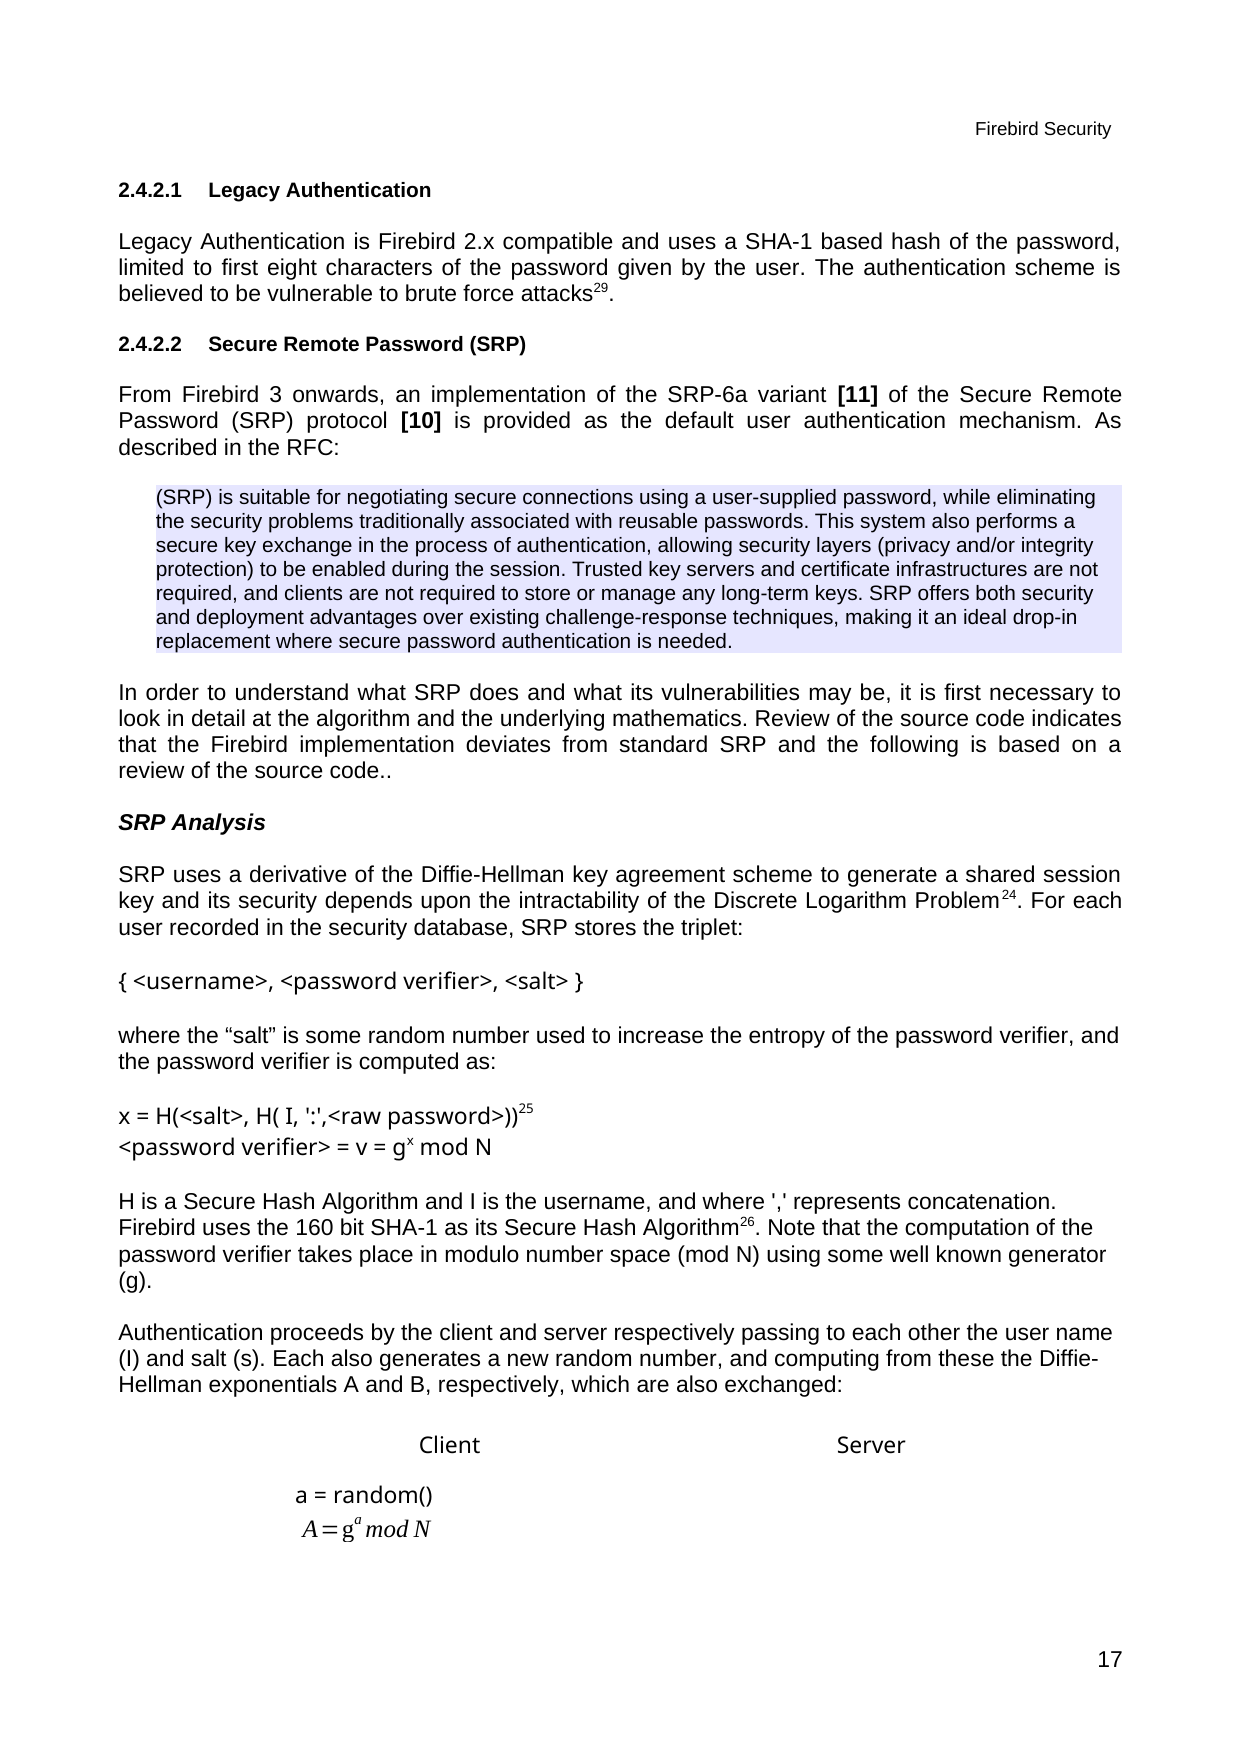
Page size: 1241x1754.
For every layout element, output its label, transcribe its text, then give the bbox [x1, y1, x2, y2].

text where the “salt” is some random number used to increase the entropy of the password verifier, and the password verifier is computed as: [118, 1022, 1122, 1074]
text <password verifier> = v = gx mod N [118, 1131, 1122, 1162]
text Authentication proceeds by the client and server respectively passing to each other the user name (I) and salt (s). Each also generates a new random number, and computing from these the Diffie-Hellman exponentials A and B, respectively, which are also exchanged: [118, 1319, 1122, 1398]
text H is a Secure Hash Algorithm and I is the username, and where ',' represents concatenation. Firebird uses the 160 bit SHA-1 as its Secure Hash Algorithm. Note that the computation of the password verifier takes place in modulo number space (mod N) using some well known generator (g). [118, 1188, 1122, 1293]
table_cell [621, 1474, 1121, 1573]
text Legacy Authentication is Firebird 2.x compatible and uses a SHA-1 based hash of the password, limited to first eight characters of the password given by the user. The authentication scheme is believed to be vulnerable to brute force attacks29. [118, 228, 1122, 307]
text x = H(<salt>, H( I, ':',<raw password>)) [118, 1100, 1122, 1131]
text { <username>, <password verifier>, <salt> } [118, 965, 1122, 996]
table_header Client [278, 1423, 621, 1473]
subtitle Secure Remote Password (SRP) [118, 332, 1122, 356]
table_header Server [621, 1423, 1121, 1473]
text From Firebird 3 onwards, an implementation of the SRP-6a variant [11] of the Secure Remote Password (SRP) protocol [10] is provided as the default user authentication mechanism. As described in the RFC: [118, 381, 1122, 460]
text In order to understand what SRP does and what its vulnerabilities may be, it is first necessary to look in detail at the algorithm and the underlying mathematics. Review of the source code indicates that the Firebird implementation deviates from standard SRP and the following is based on a review of the source code.. [118, 678, 1122, 784]
table_cell a = random() I, A → [278, 1474, 621, 1573]
subtitle Legacy Authentication [118, 178, 1122, 202]
text (SRP) is suitable for negotiating secure connections using a user-supplied password, while eliminating the security problems traditionally associated with reusable passwords. This system also performs a secure key exchange in the process of authentication, allowing security layers (privacy and/or integrity protection) to be enabled during the session. Trusted key servers and certificate infrastructures are not required, and clients are not required to store or manage any long-term keys. SRP offers both security and deployment advantages over existing challenge-response techniques, making it an ideal drop-in replacement where secure password authentication is needed. [156, 485, 1122, 653]
text SRP uses a derivative of the Diffie-Hellman key agreement scheme to generate a shared session key and its security depends upon the intractability of the Discrete Logarithm Problem. For each user recorded in the security database, SRP stores the triplet: [118, 861, 1122, 940]
text SRP Analysis [118, 809, 1122, 835]
